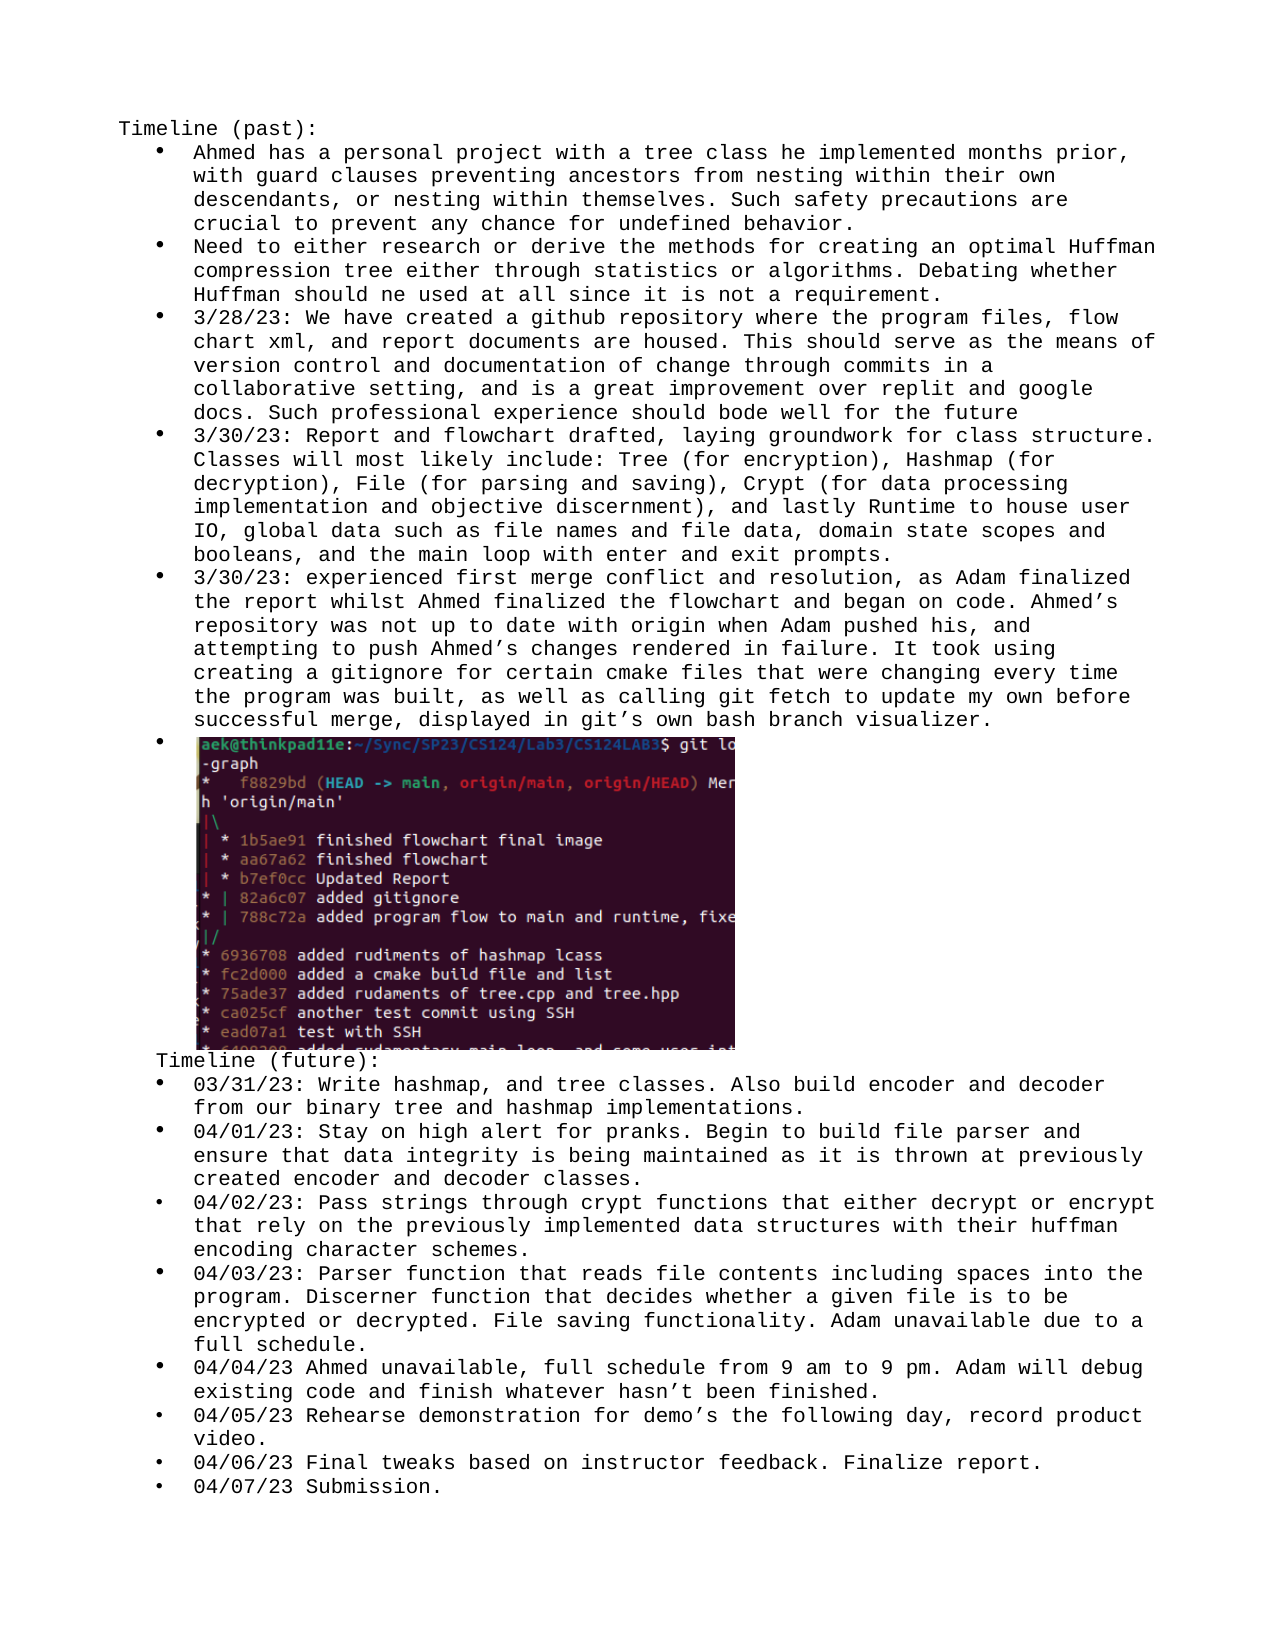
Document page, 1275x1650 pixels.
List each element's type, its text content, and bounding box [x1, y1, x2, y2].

list 04/02/23: Pass strings through crypt functions that either decrypt or encrypt that rely on the previously implemented data structures with their huffman encoding character schemes. [156, 1192, 1157, 1263]
list Ahmed has a personal project with a tree class he implemented months prior, with guard clauses preventing ancestors from nesting within their own descendants, or nesting within themselves. Such safety precautions are crucial to prevent any chance for undefined behavior. [156, 142, 1157, 236]
list 3/30/23: experienced first merge conflict and resolution, as Adam finalized the report whilst Ahmed finalized the flowchart and began on code. Ahmed’s repository was not up to date with origin when Adam pushed his, and attempting to push Ahmed’s changes rendered in failure. It took using creating a gitignore for certain cmake files that were changing every time the program was built, as well as calling git fetch to update my own before successful merge, displayed in git’s own bash branch visualizer. [156, 567, 1157, 733]
list 04/07/23 Submission. [156, 1476, 1157, 1499]
list 04/03/23: Parser function that reads file contents including spaces into the program. Discerner function that decides whether a given file is to be encrypted or decrypted. File saving functionality. Adam unavailable due to a full schedule. [156, 1263, 1157, 1357]
list 3/30/23: Report and flowchart drafted, laying groundwork for class structure. Classes will most likely include: Tree (for encryption), Hashmap (for decryption), File (for parsing and saving), Crypt (for data processing implementation and objective discernment), and lastly Runtime to house user IO, global data such as file names and file data, domain state scopes and booleans, and the main loop with enter and exit prompts. [156, 426, 1157, 567]
list Need to either research or derive the methods for creating an optimal Huffman compression tree either through statistics or algorithms. Debating whether Huffman should ne used at all since it is not a requirement. [156, 236, 1157, 307]
list 04/04/23 Ahmed unavailable, full schedule from 9 am to 9 pm. Adam will debug existing code and finish whatever hasn’t been finished. [156, 1357, 1157, 1405]
list 3/28/23: We have created a github repository where the program files, flow chart xml, and report documents are housed. This should serve as the means of version control and documentation of change through commits in a collaborative setting, and is a great improvement over replit and google docs. Such professional experience should bode well for the future [156, 307, 1157, 426]
text Timeline (past): [118, 118, 1157, 142]
list 04/01/23: Stay on high alert for pranks. Begin to build file parser and ensure that data integrity is being maintained as it is thrown at previously created encoder and decoder classes. [156, 1121, 1157, 1192]
list 04/06/23 Final tweaks based on instructor feedback. Finalize report. [156, 1452, 1157, 1476]
list 04/05/23 Rehearse demonstration for demo’s the following day, record product video. [156, 1405, 1157, 1452]
list 03/31/23: Write hashmap, and tree classes. Also build encoder and decoder from our binary tree and hashmap implementations. [156, 1074, 1157, 1121]
list Timeline (future): [156, 1050, 1157, 1074]
picture [196, 737, 735, 1050]
